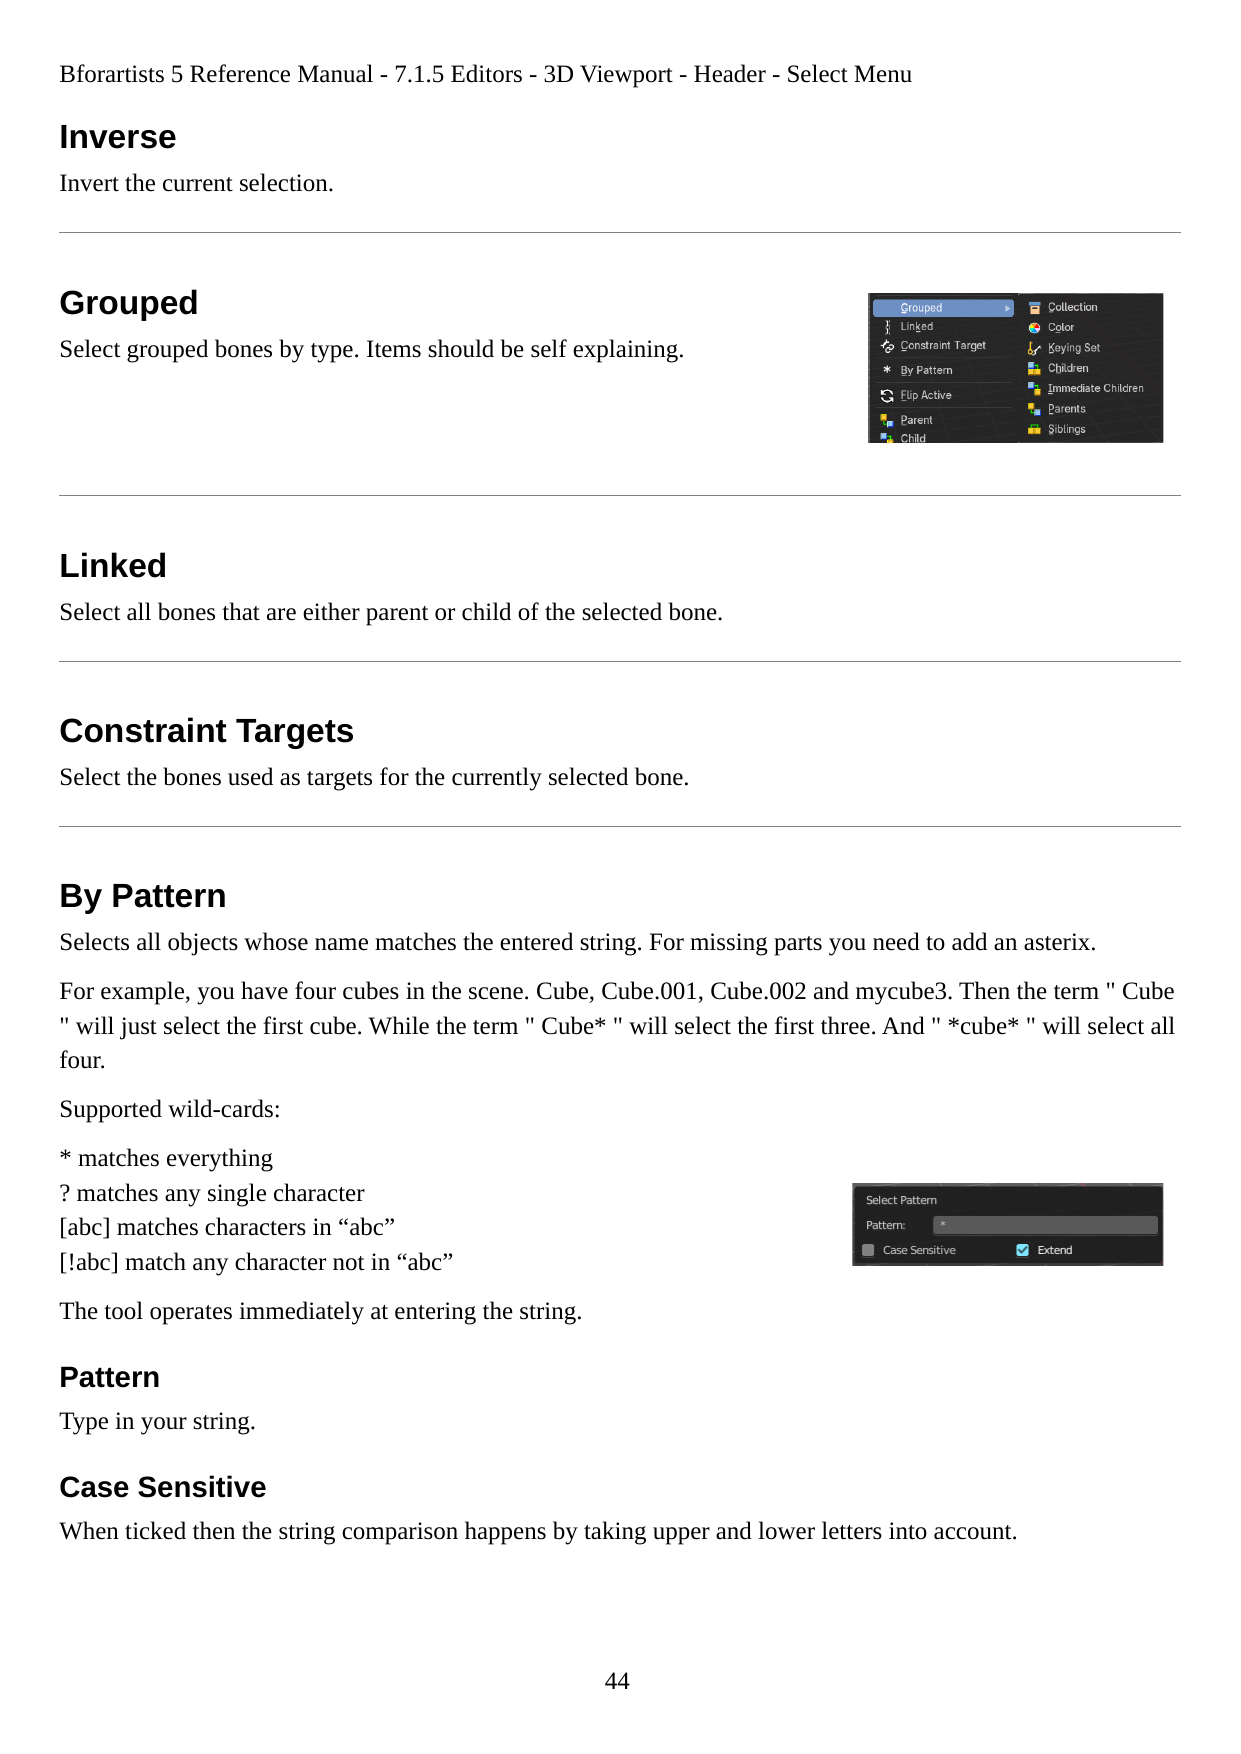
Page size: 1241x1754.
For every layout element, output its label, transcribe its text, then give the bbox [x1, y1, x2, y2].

subtitle Linked [59, 546, 1181, 584]
subtitle Case Sensitive [59, 1469, 1181, 1503]
picture [868, 293, 1164, 443]
text Invert the current selection. [59, 168, 1181, 197]
subtitle Grouped [59, 282, 1181, 321]
text * matches everything ? matches any single character [abc] matches characters in “abc” [!abc] match any character not in “abc” [59, 1143, 1181, 1276]
text When ticked then the string comparison happens by taking upper and lower letters into account. [59, 1516, 1181, 1544]
text Type in your string. [59, 1406, 1181, 1435]
picture [852, 1183, 1164, 1266]
subtitle By Pattern [59, 876, 1181, 915]
subtitle Constraint Targets [59, 711, 1181, 750]
text The tool operates immediately at entering the string. [59, 1296, 1181, 1325]
subtitle Inverse [59, 117, 1181, 156]
text Supported wild-cards: [59, 1094, 1181, 1123]
text For example, you have four cubes in the scene. Cube, Cube.001, Cube.002 and mycube3. Then the term " Cube " will just select the first cube. While the term " Cube* " will select the first three. And " *cube* " will select all four. [59, 976, 1181, 1074]
subtitle Pattern [59, 1360, 1181, 1393]
text Selects all objects whose name matches the entered string. For missing parts you need to add an asterix. [59, 927, 1181, 956]
text Select the bones used as targets for the currently selected bone. [59, 762, 1181, 791]
text Select all bones that are either parent or child of the selected bone. [59, 597, 1181, 626]
text Select grouped bones by type. Items should be self explaining. [59, 334, 868, 362]
